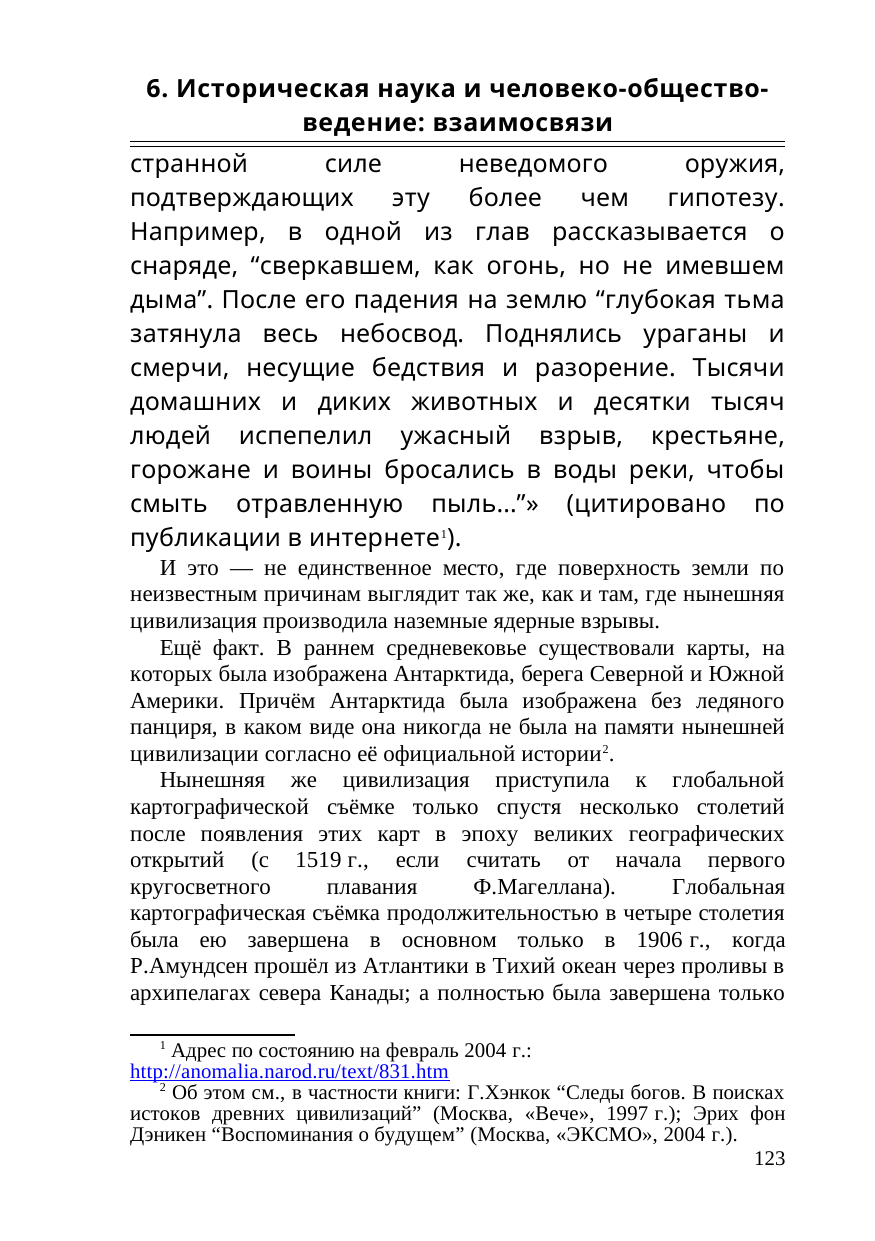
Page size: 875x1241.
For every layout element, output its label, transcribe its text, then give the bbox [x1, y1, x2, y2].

text И это — не единственное место, где поверхность земли по неизвестным причинам выглядит так же, как и там, где нынешняя цивилизация производила наземные ядерные взрывы. [130, 554, 785, 633]
text странной силе неведомого оружия, подтверждающих эту более чем гипотезу. Например, в одной из глав рассказывается о снаряде, “сверкавшем, как огонь, но не имевшем дыма”. После его падения на землю “глубокая тьма затянула весь небосвод. Поднялись ураганы и смерчи, несущие бедствия и разорение. Тысячи домашних и диких животных и десятки тысяч людей испепелил ужасный взрыв, крестьяне, горожане и воины бросались в воды реки, чтобы смыть отравленную пыль...”» (цитировано по публикации в интернете). [130, 147, 785, 554]
text Адрес по состоянию на февраль 2004 г.: http://anomalia.narod.ru/text/831.htm [130, 1041, 785, 1083]
text Ещё факт. В раннем средневековье существовали карты, на которых была изображена Антарктида, берега Северной и Южной Америки. Причём Антарктида была изображена без ледяного панциря, в каком виде она никогда не была на памяти нынешней цивилизации согласно её официальной истории. [130, 633, 785, 766]
text Об этом см., в частности книги: Г.Хэнкок “Следы богов. В поисках истоков древних цивилизаций” (Москва, «Вече», 1997 г.); Эрих фон Дэникен “Воспоминания о будущем” (Москва, «ЭКСМО», 2004 г.). [130, 1083, 785, 1145]
text Нынешняя же цивилизация приступила к глобальной картографической съёмке только спустя несколько столетий после появления этих карт в эпоху великих географических открытий (с 1519 г., если считать от начала первого кругосветного плавания Ф.Магеллана). Глобальная картографическая съёмка продолжительностью в четыре столетия была ею завершена в основном только в 1906 г., когда Р.Амундсен прошёл из Атлантики в Тихий океан через проливы в архипелагах севера Канады; а полностью была завершена только [130, 766, 785, 1005]
